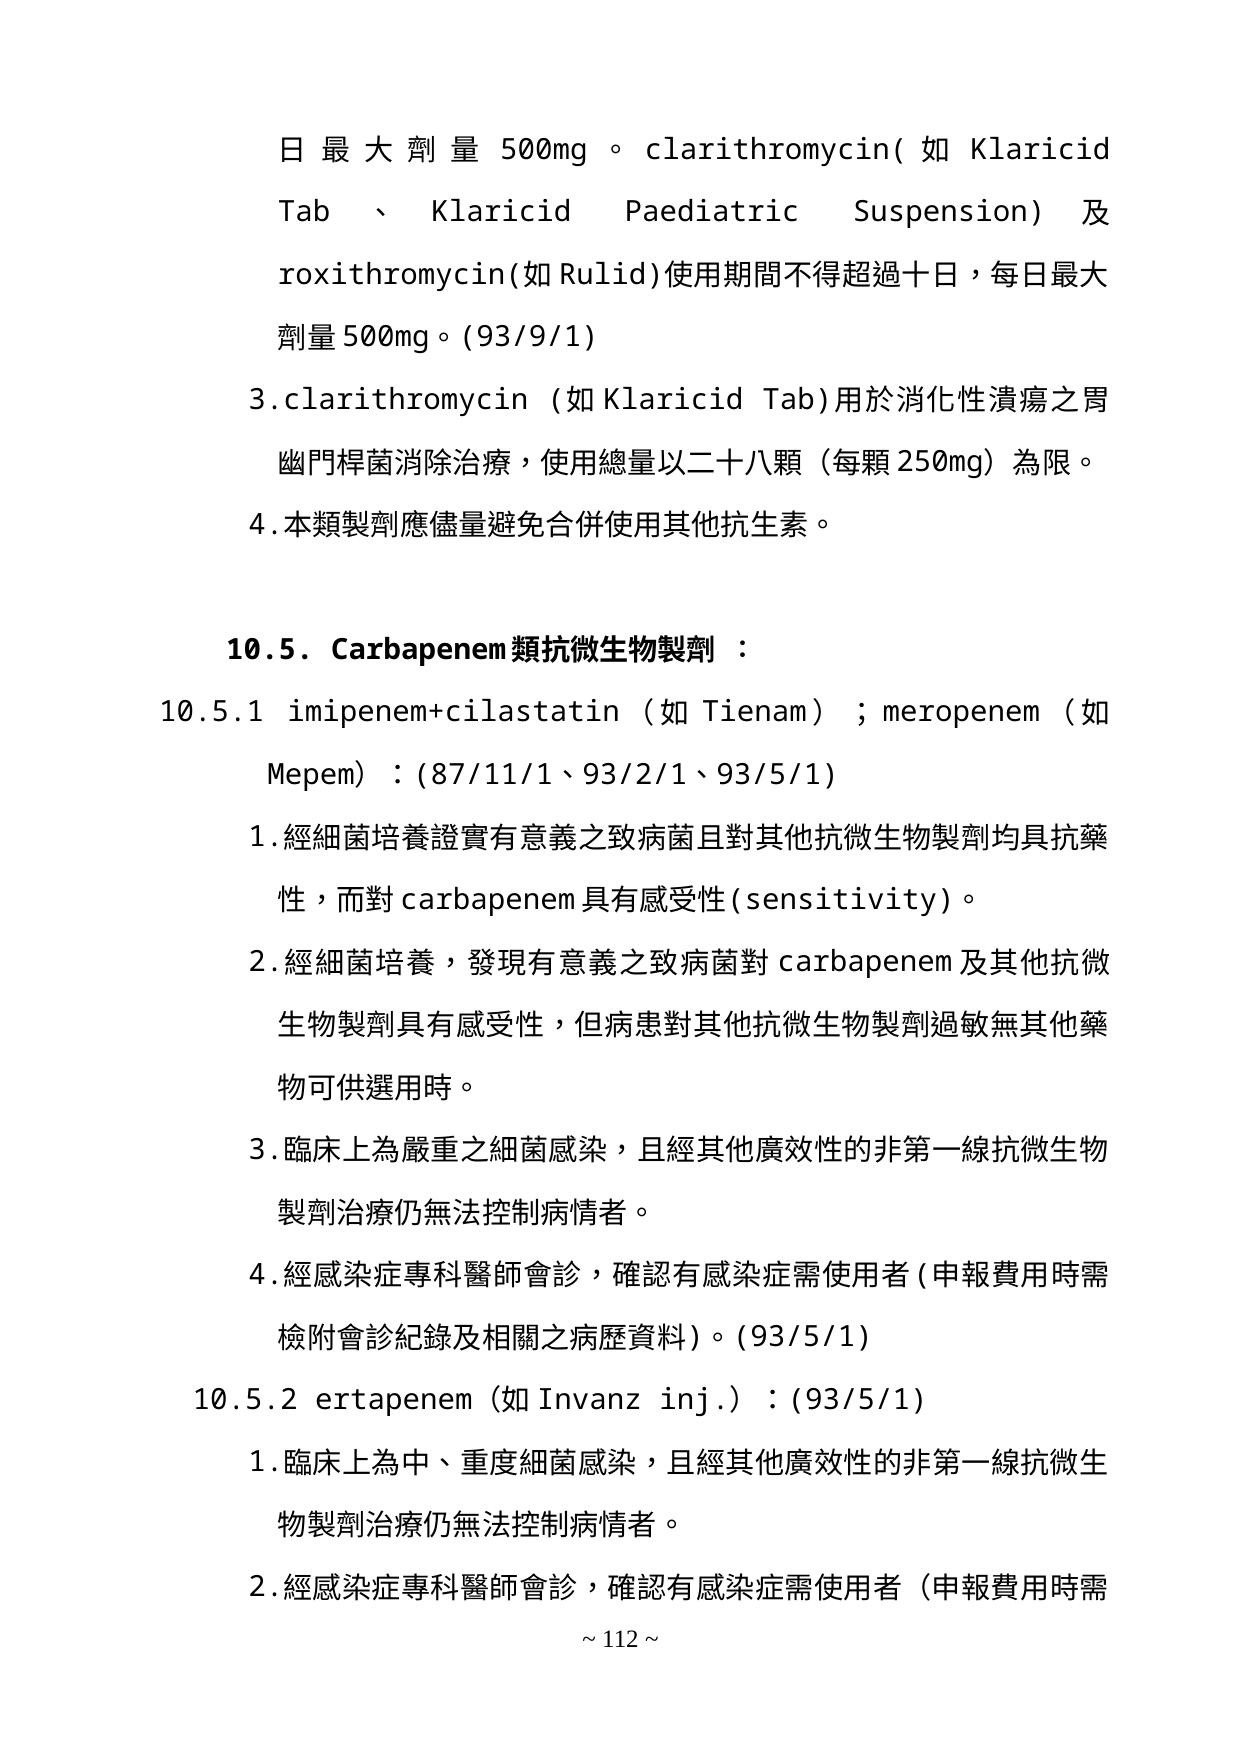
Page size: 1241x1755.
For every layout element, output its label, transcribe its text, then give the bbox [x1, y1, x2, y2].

text 10.5. Carbapenem類抗微生物製劑 ： [226, 606, 1110, 669]
text 2.經細菌培養，發現有意義之致病菌對carbapenem及其他抗微生物製劑具有感受性，但病患對其他抗微生物製劑過敏無其他藥物可供選用時。 [248, 919, 1110, 1106]
text 2.經感染症專科醫師會診，確認有感染症需使用者（申報費用時需 [248, 1544, 1110, 1606]
text 1.經細菌培養證實有意義之致病菌且對其他抗微生物製劑均具抗藥性，而對carbapenem具有感受性(sensitivity)。 [248, 794, 1110, 919]
text 1.臨床上為中、重度細菌感染，且經其他廣效性的非第一線抗微生物製劑治療仍無法控制病情者。 [248, 1419, 1110, 1544]
text 4.本類製劑應儘量避免合併使用其他抗生素。 [248, 481, 1110, 544]
text 10.5.1 imipenem+cilastatin（如Tienam）；meropenem（如Mepem）：(87/11/1、93/2/1、93/5/1) [159, 669, 1110, 794]
text 3.clarithromycin (如Klaricid Tab)用於消化性潰瘍之胃幽門桿菌消除治療，使用總量以二十八顆（每顆250mg）為限。 [248, 356, 1110, 481]
text 10.5.2 ertapenem（如Invanz inj.）：(93/5/1) [192, 1356, 1110, 1419]
text 3.臨床上為嚴重之細菌感染，且經其他廣效性的非第一線抗微生物製劑治療仍無法控制病情者。 [248, 1106, 1110, 1231]
text 日最大劑量500mg。clarithromycin(如Klaricid Tab、Klaricid Paediatric Suspension)及roxithromycin(如Rulid)使用期間不得超過十日，每日最大劑量500mg。(93/9/1) [248, 106, 1110, 356]
text 4.經感染症專科醫師會診，確認有感染症需使用者(申報費用時需檢附會診紀錄及相關之病歷資料)。(93/5/1) [248, 1231, 1110, 1356]
